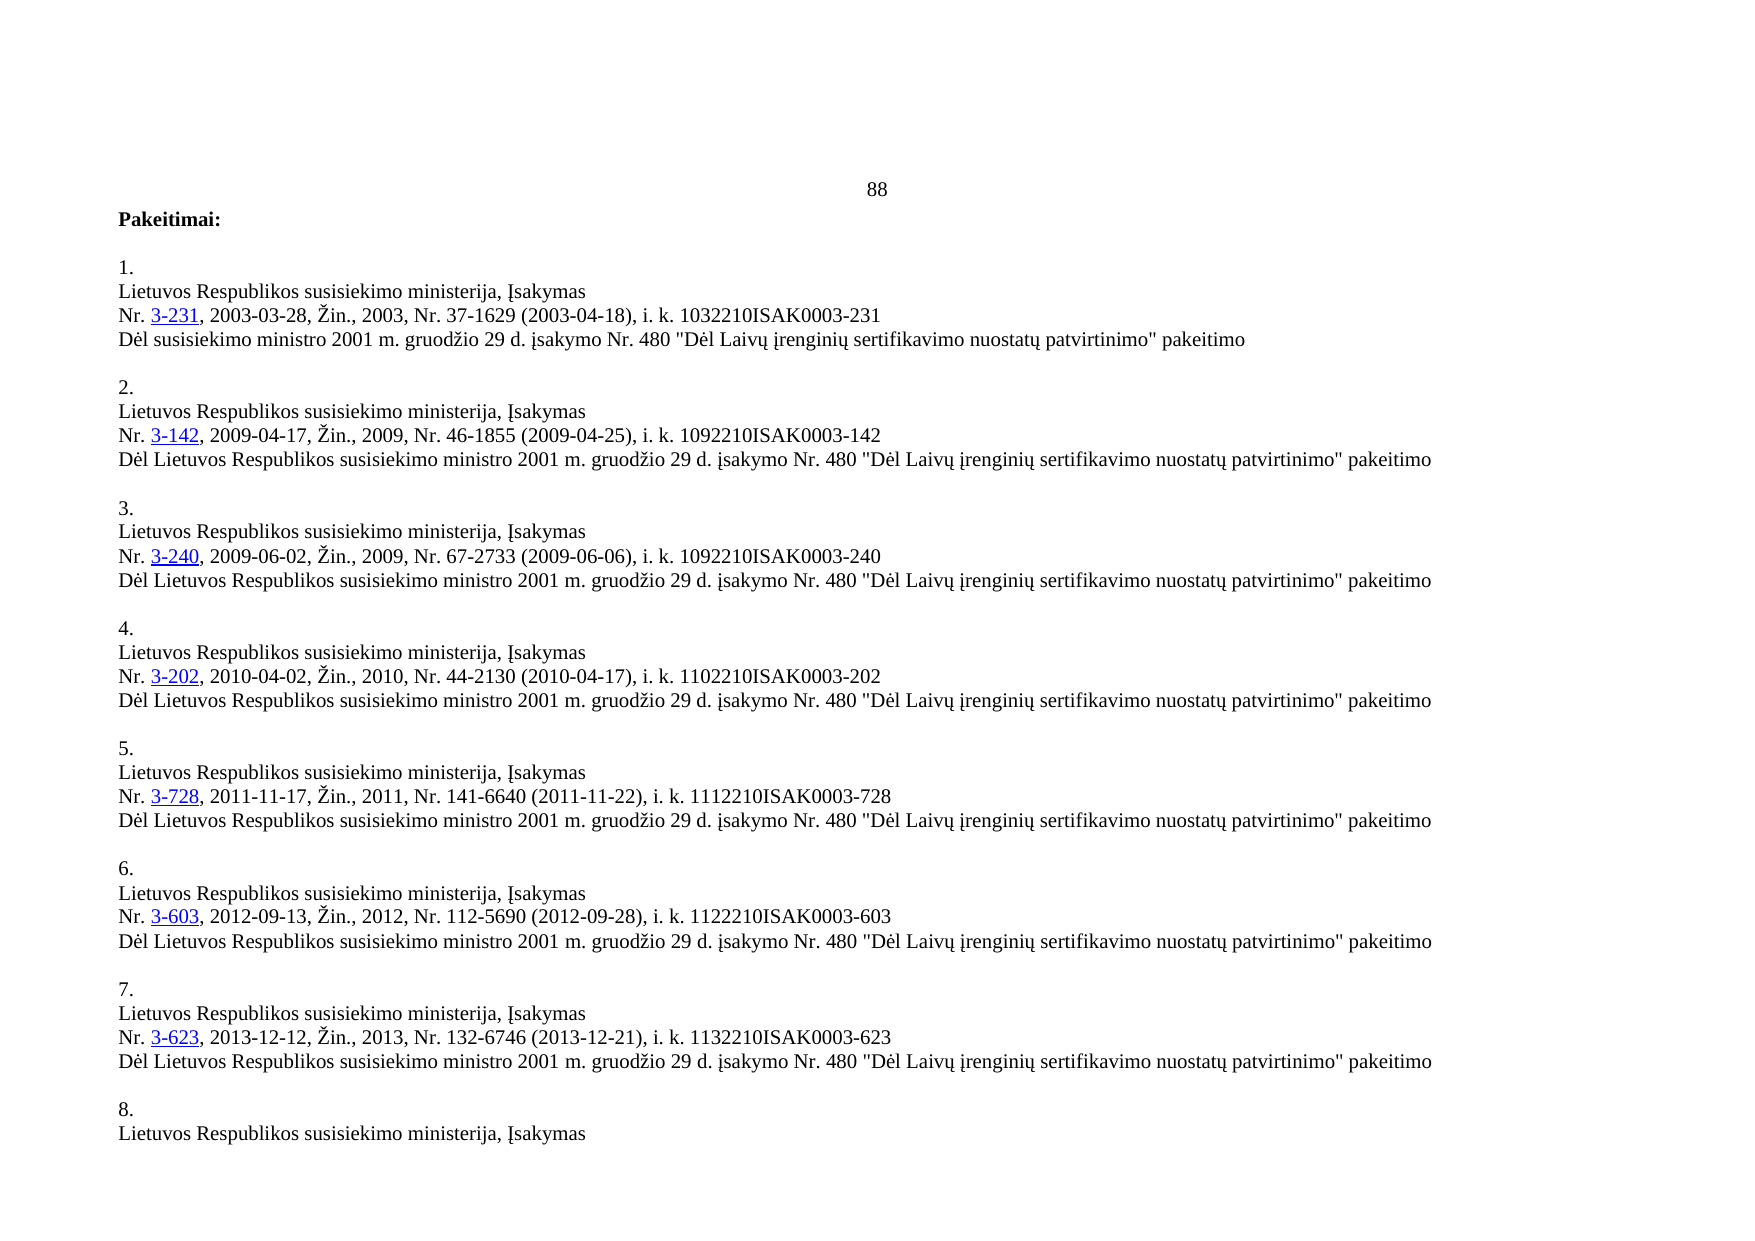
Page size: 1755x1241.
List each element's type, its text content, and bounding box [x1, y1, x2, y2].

text Lietuvos Respublikos susisiekimo ministerija, Įsakymas [118, 279, 1636, 303]
text Pakeitimai: [118, 207, 1636, 231]
text 4. [118, 616, 1636, 640]
text Lietuvos Respublikos susisiekimo ministerija, Įsakymas [118, 519, 1636, 543]
text 8. [118, 1097, 1636, 1121]
text Nr. 3-603, 2012-09-13, Žin., 2012, Nr. 112-5690 (2012-09-28), i. k. 1122210ISAK0003-603 [118, 904, 1636, 928]
text Nr. 3-231, 2003-03-28, Žin., 2003, Nr. 37-1629 (2003-04-18), i. k. 1032210ISAK0003-231 [118, 303, 1636, 327]
text 3. [118, 495, 1636, 519]
text Nr. 3-623, 2013-12-12, Žin., 2013, Nr. 132-6746 (2013-12-21), i. k. 1132210ISAK0003-623 [118, 1025, 1636, 1049]
text 6. [118, 856, 1636, 880]
text Dėl Lietuvos Respublikos susisiekimo ministro 2001 m. gruodžio 29 d. įsakymo Nr. 480 "Dėl Laivų įrenginių sertifikavimo nuostatų patvirtinimo" pakeitimo [118, 1049, 1636, 1073]
text Lietuvos Respublikos susisiekimo ministerija, Įsakymas [118, 1001, 1636, 1025]
text Nr. 3-240, 2009-06-02, Žin., 2009, Nr. 67-2733 (2009-06-06), i. k. 1092210ISAK0003-240 [118, 543, 1636, 568]
text Dėl Lietuvos Respublikos susisiekimo ministro 2001 m. gruodžio 29 d. įsakymo Nr. 480 "Dėl Laivų įrenginių sertifikavimo nuostatų patvirtinimo" pakeitimo [118, 568, 1636, 592]
text Lietuvos Respublikos susisiekimo ministerija, Įsakymas [118, 1121, 1636, 1145]
text Dėl Lietuvos Respublikos susisiekimo ministro 2001 m. gruodžio 29 d. įsakymo Nr. 480 "Dėl Laivų įrenginių sertifikavimo nuostatų patvirtinimo" pakeitimo [118, 688, 1636, 712]
text Dėl Lietuvos Respublikos susisiekimo ministro 2001 m. gruodžio 29 d. įsakymo Nr. 480 "Dėl Laivų įrenginių sertifikavimo nuostatų patvirtinimo" pakeitimo [118, 928, 1636, 953]
text Lietuvos Respublikos susisiekimo ministerija, Įsakymas [118, 880, 1636, 904]
text Lietuvos Respublikos susisiekimo ministerija, Įsakymas [118, 640, 1636, 664]
text Nr. 3-202, 2010-04-02, Žin., 2010, Nr. 44-2130 (2010-04-17), i. k. 1102210ISAK0003-202 [118, 664, 1636, 688]
text 1. [118, 255, 1636, 279]
text Dėl susisiekimo ministro 2001 m. gruodžio 29 d. įsakymo Nr. 480 "Dėl Laivų įrenginių sertifikavimo nuostatų patvirtinimo" pakeitimo [118, 327, 1636, 351]
text 7. [118, 977, 1636, 1001]
text 5. [118, 736, 1636, 760]
text Dėl Lietuvos Respublikos susisiekimo ministro 2001 m. gruodžio 29 d. įsakymo Nr. 480 "Dėl Laivų įrenginių sertifikavimo nuostatų patvirtinimo" pakeitimo [118, 447, 1636, 471]
text Nr. 3-728, 2011-11-17, Žin., 2011, Nr. 141-6640 (2011-11-22), i. k. 1112210ISAK0003-728 [118, 784, 1636, 808]
text Lietuvos Respublikos susisiekimo ministerija, Įsakymas [118, 760, 1636, 784]
text Nr. 3-142, 2009-04-17, Žin., 2009, Nr. 46-1855 (2009-04-25), i. k. 1092210ISAK0003-142 [118, 423, 1636, 447]
text Dėl Lietuvos Respublikos susisiekimo ministro 2001 m. gruodžio 29 d. įsakymo Nr. 480 "Dėl Laivų įrenginių sertifikavimo nuostatų patvirtinimo" pakeitimo [118, 808, 1636, 832]
text Lietuvos Respublikos susisiekimo ministerija, Įsakymas [118, 399, 1636, 423]
text 2. [118, 375, 1636, 399]
